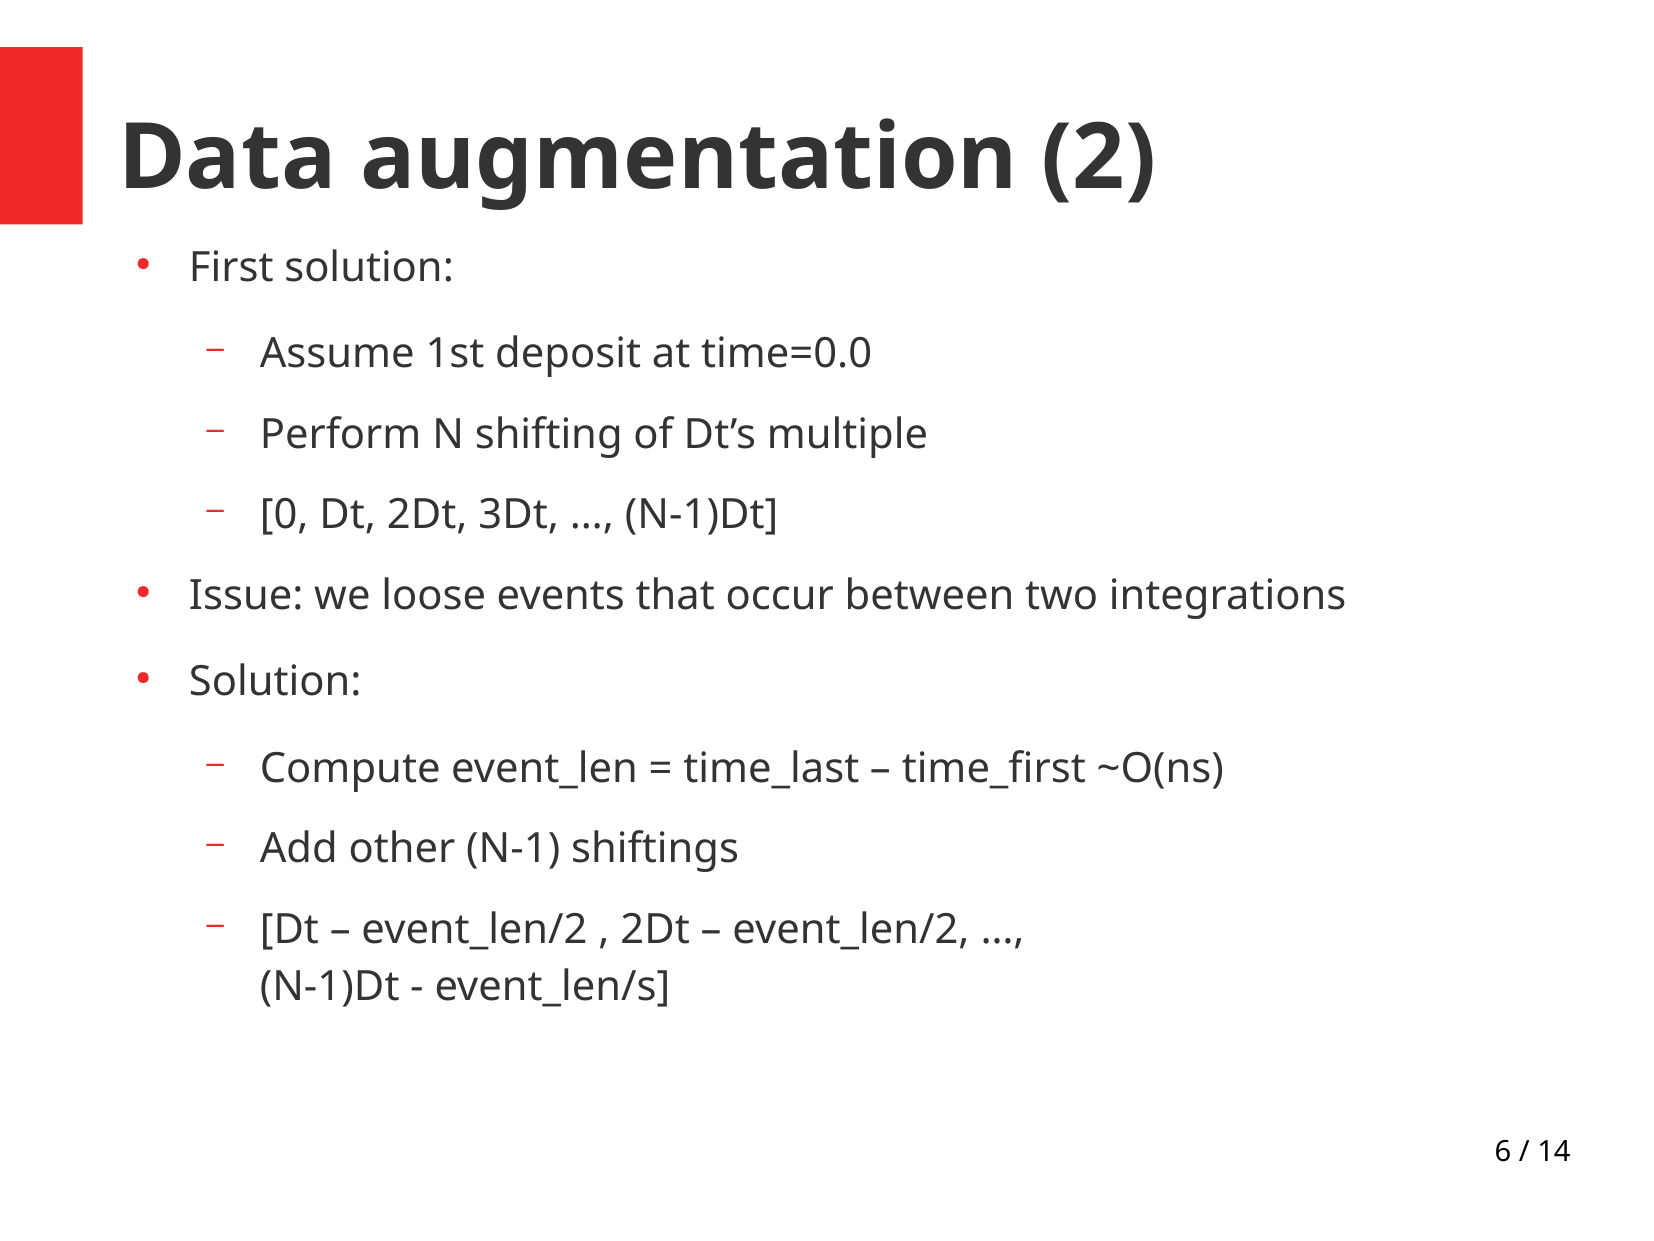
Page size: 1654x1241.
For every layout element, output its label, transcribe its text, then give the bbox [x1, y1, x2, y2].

list First solution: Assume 1st deposit at time=0.0 Perform N shifting of Dt’s multiple [0, Dt, 2Dt, 3Dt, …, (N-1)Dt] Issue: we loose events that occur between two integrations Solution: Compute event_len = time_last – time_first ~O(ns) Add other (N-1) shiftings [Dt – event_len/2 , 2Dt – event_len/2, …, (N-1)Dt - event_len/s] [118, 236, 1536, 957]
title Data augmentation (2) [118, 49, 1571, 257]
